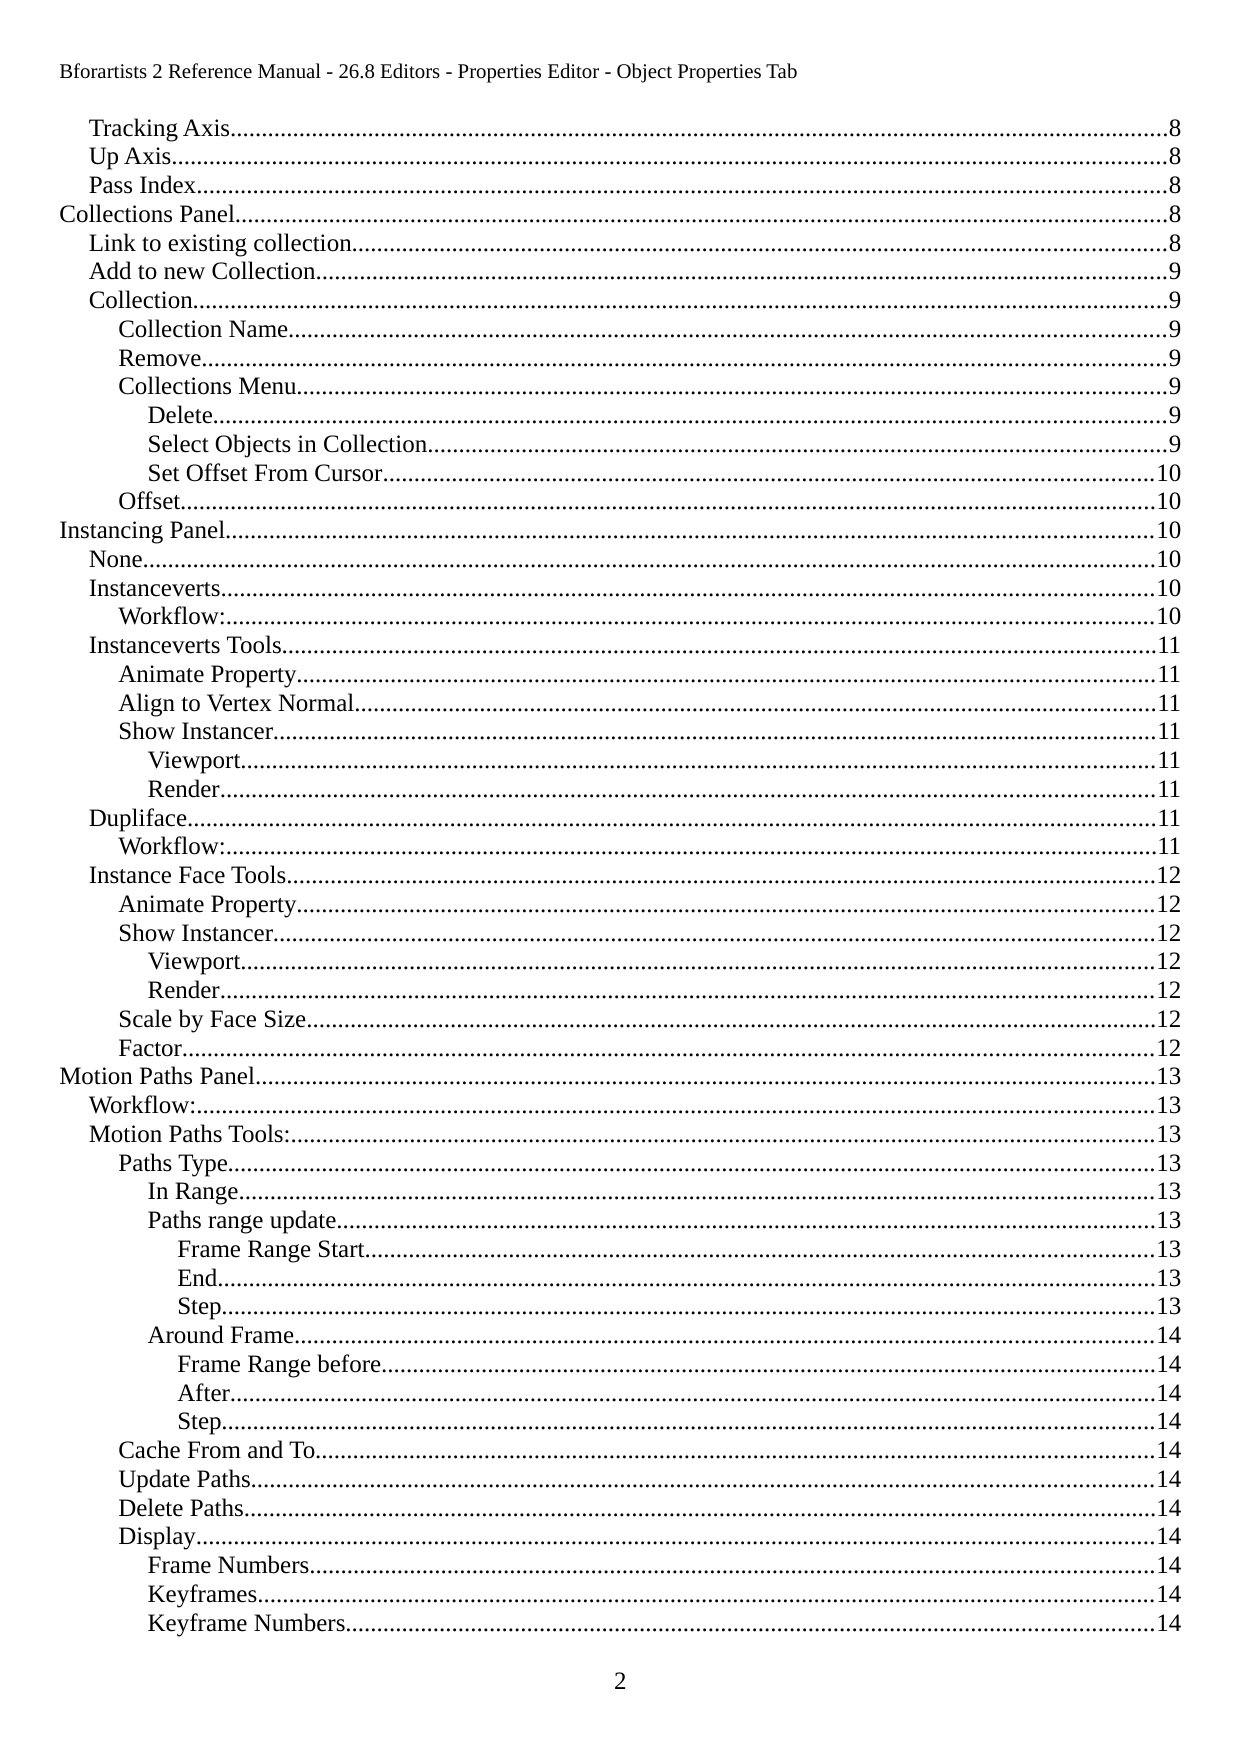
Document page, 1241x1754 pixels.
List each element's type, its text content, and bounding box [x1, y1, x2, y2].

text Up Axis 8 [88, 141, 1181, 170]
text Frame Numbers 14 [147, 1550, 1181, 1579]
text Viewport 11 [147, 745, 1181, 774]
text Link to existing collection 8 [88, 228, 1181, 256]
text None 10 [88, 544, 1181, 573]
text Instanceverts Tools 11 [88, 630, 1181, 659]
text Render 12 [147, 975, 1181, 1004]
text Animate Property 11 [118, 659, 1181, 688]
text Motion Paths Tools: 13 [88, 1119, 1181, 1148]
text Animate Property 12 [118, 889, 1181, 918]
text In Range 13 [147, 1176, 1181, 1205]
text Pass Index 8 [88, 170, 1181, 199]
text Cache From and To 14 [118, 1435, 1181, 1464]
text After 14 [177, 1378, 1181, 1406]
text End 13 [177, 1263, 1181, 1291]
text Paths Type 13 [118, 1148, 1181, 1176]
text Collections Menu 9 [118, 371, 1181, 400]
text Collections Panel 8 [59, 199, 1181, 228]
text Instancing Panel 10 [59, 515, 1181, 544]
text Update Paths 14 [118, 1464, 1181, 1493]
text Show Instancer 11 [118, 716, 1181, 745]
text Workflow: 13 [88, 1090, 1181, 1119]
text Set Offset From Cursor 10 [147, 458, 1181, 486]
text Select Objects in Collection 9 [147, 429, 1181, 458]
text Frame Range before 14 [177, 1349, 1181, 1378]
text Show Instancer 12 [118, 918, 1181, 946]
text Add to new Collection 9 [88, 256, 1181, 285]
text Tracking Axis 8 [88, 113, 1181, 141]
text Instance Face Tools 12 [88, 860, 1181, 889]
text Frame Range Start 13 [177, 1234, 1181, 1263]
text Display 14 [118, 1521, 1181, 1550]
text Align to Vertex Normal 11 [118, 688, 1181, 716]
text Delete Paths 14 [118, 1493, 1181, 1521]
text Collection 9 [88, 285, 1181, 314]
text Paths range update 13 [147, 1205, 1181, 1234]
text Around Frame 14 [147, 1320, 1181, 1349]
text Delete 9 [147, 400, 1181, 429]
text Step 14 [177, 1406, 1181, 1435]
text Keyframe Numbers 14 [147, 1608, 1181, 1636]
text Instanceverts 10 [88, 573, 1181, 601]
text Step 13 [177, 1291, 1181, 1320]
text Workflow: 10 [118, 601, 1181, 630]
text Render 11 [147, 774, 1181, 803]
text Viewport 12 [147, 946, 1181, 975]
text Remove 9 [118, 343, 1181, 371]
text Factor 12 [118, 1033, 1181, 1061]
text Workflow: 11 [118, 831, 1181, 860]
text Keyframes 14 [147, 1579, 1181, 1608]
text Dupliface 11 [88, 803, 1181, 831]
text Scale by Face Size 12 [118, 1004, 1181, 1033]
text Offset 10 [118, 486, 1181, 515]
text Motion Paths Panel 13 [59, 1061, 1181, 1090]
text Collection Name 9 [118, 314, 1181, 343]
